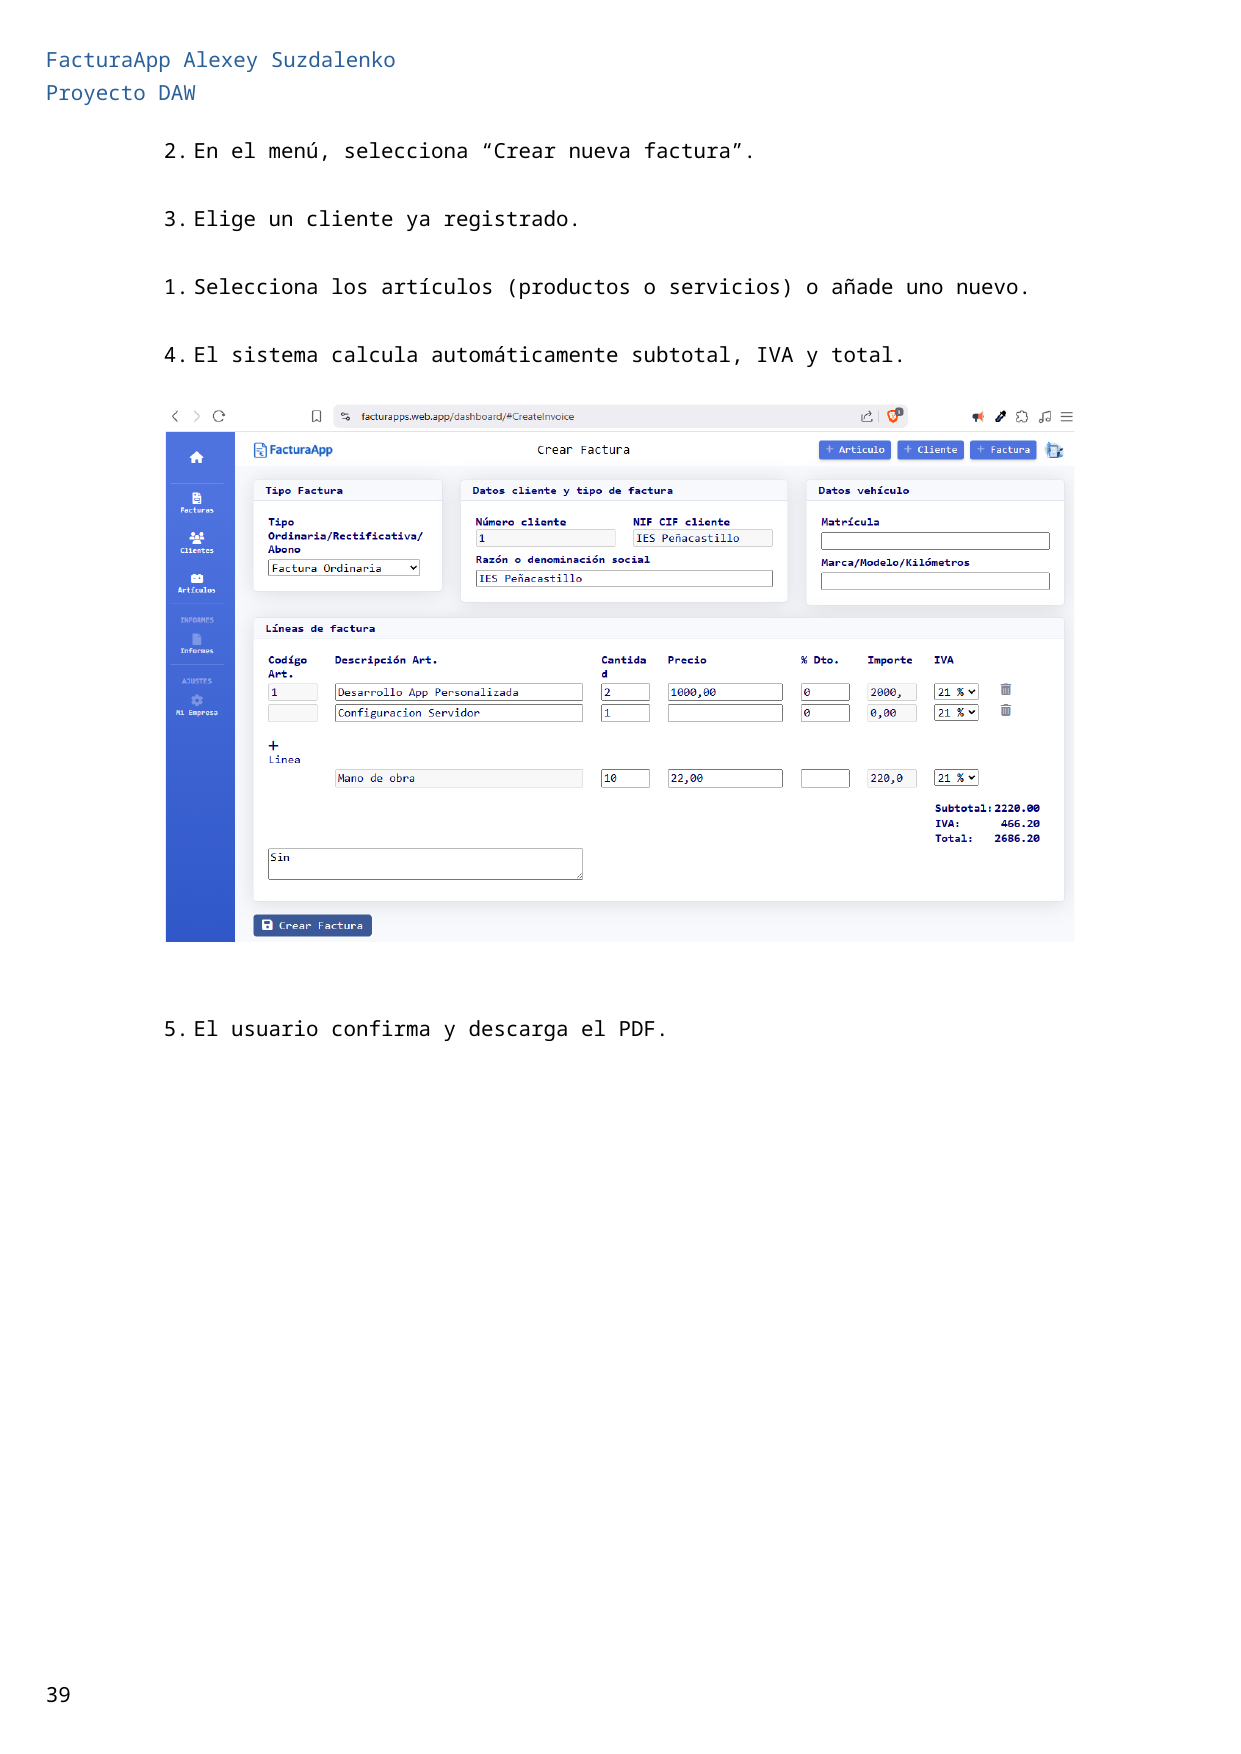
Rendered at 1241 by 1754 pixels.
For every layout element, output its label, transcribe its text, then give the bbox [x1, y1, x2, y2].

list Selecciona los artículos (productos o servicios) o añade uno nuevo. [164, 272, 1195, 301]
list Elige un cliente ya registrado. [164, 204, 1195, 232]
list En el menú, selecciona “Crear nueva factura”. [164, 136, 1195, 164]
list El sistema calcula automáticamente subtotal, IVA y total. [164, 340, 1195, 368]
picture [165, 402, 1075, 942]
list El usuario confirma y descarga el PDF. [164, 1014, 1195, 1043]
